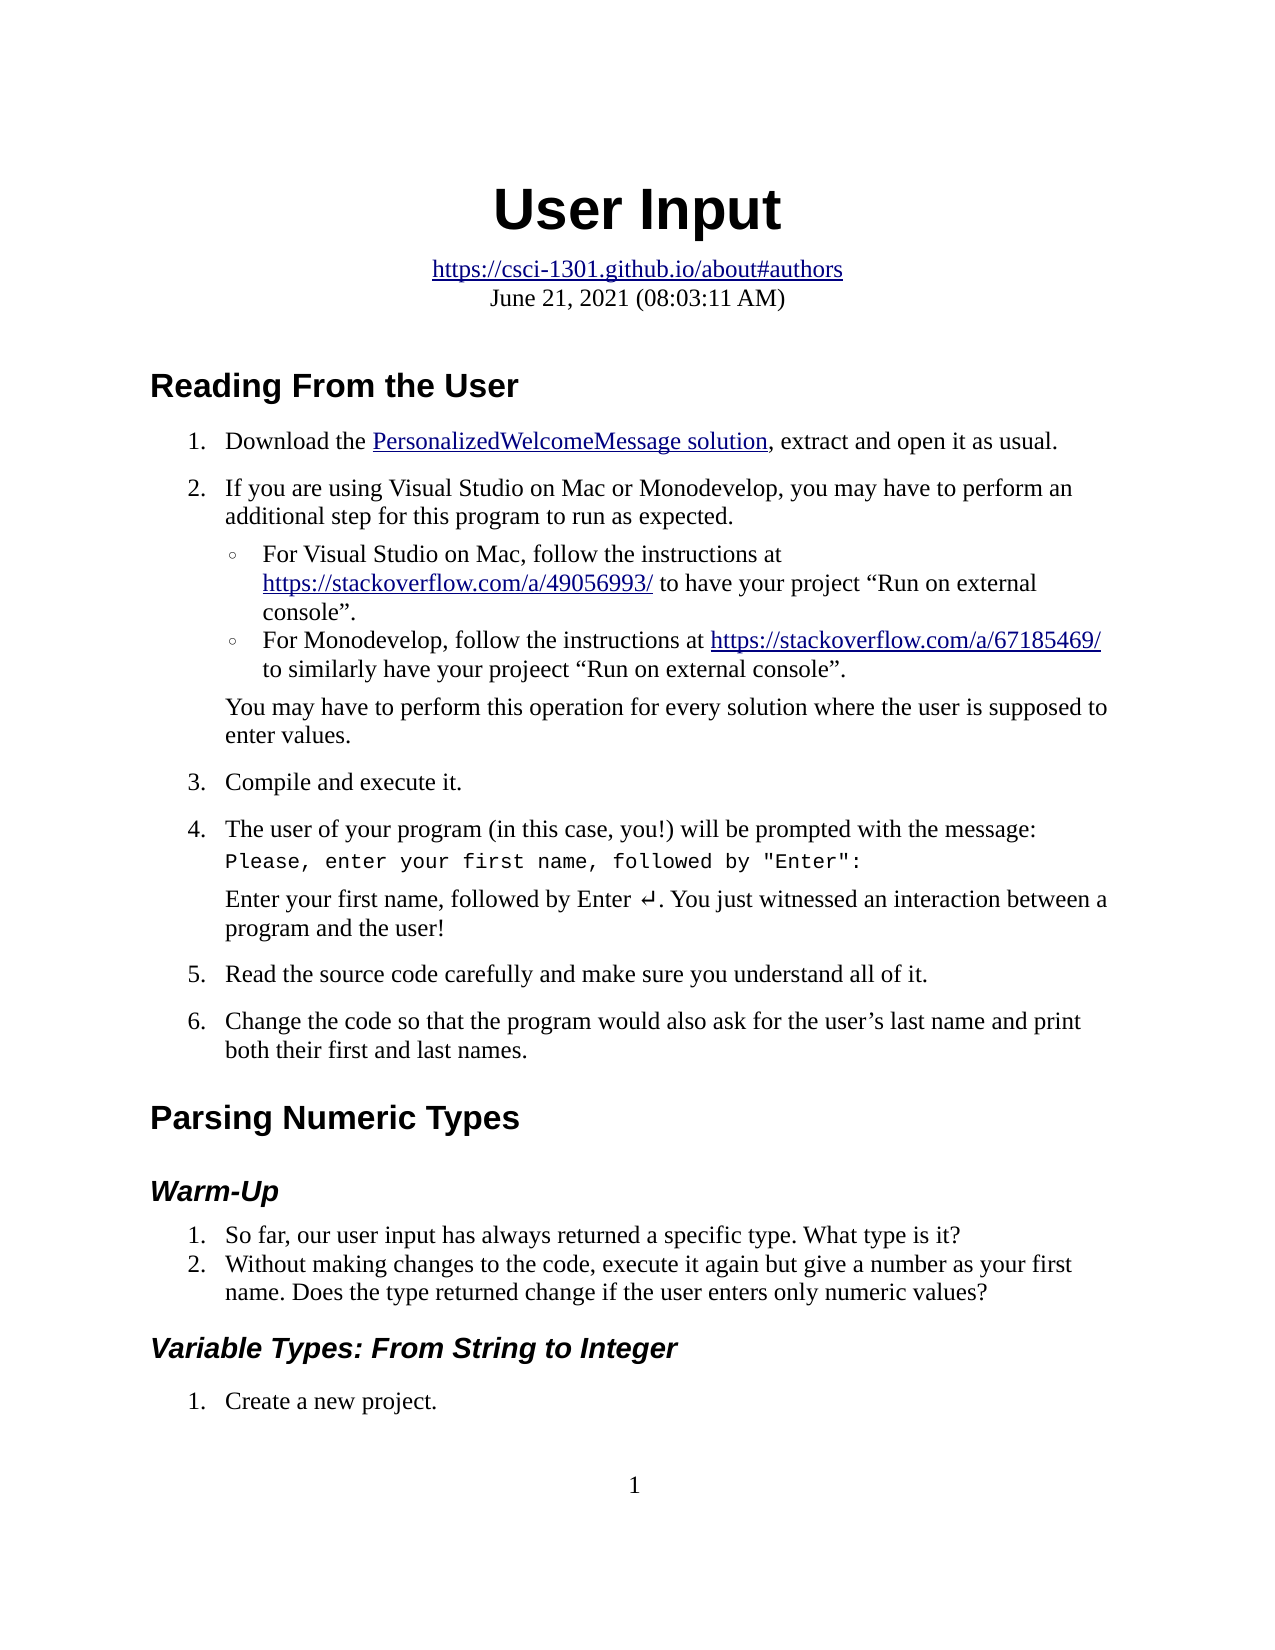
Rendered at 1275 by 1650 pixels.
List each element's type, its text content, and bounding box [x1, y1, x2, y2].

list The user of your program (in this case, you!) will be prompted with the message: [187, 814, 1125, 843]
list For Visual Studio on Mac, follow the instructions at https://stackoverflow.com/a/49056993/ to have your project “Run on external console”. [225, 539, 1125, 625]
list Please, enter your first name, followed by "Enter": [187, 852, 1125, 875]
list Download the PersonalizedWelcomeMessage solution, extract and open it as usual. [187, 426, 1125, 455]
list For Monodevelop, follow the instructions at https://stackoverflow.com/a/67185469/ to similarly have your projeect “Run on external console”. [225, 625, 1125, 683]
text https://csci-1301.github.io/about#authors [150, 254, 1125, 283]
list Change the code so that the program would also ask for the user’s last name and print both their first and last names. [187, 1006, 1125, 1064]
subtitle Variable Types: From String to Integer [150, 1331, 1125, 1365]
list You may have to perform this operation for every solution where the user is supposed to enter values. [187, 692, 1125, 749]
title User Input [150, 175, 1125, 242]
subtitle Reading From the User [150, 366, 1125, 404]
list Without making changes to the code, execute it again but give a number as your first name. Does the type returned change if the user enters only numeric values? [187, 1249, 1125, 1306]
list Read the source code carefully and make sure you understand all of it. [187, 959, 1125, 988]
subtitle Warm-Up [150, 1174, 1125, 1207]
subtitle Parsing Numeric Types [150, 1098, 1125, 1136]
list Enter your first name, followed by Enter ↵. You just witnessed an interaction between a program and the user! [187, 884, 1125, 942]
list Create a new project. [187, 1386, 1125, 1415]
text June 21, 2021 (08:03:11 AM) [150, 283, 1125, 312]
list Compile and execute it. [187, 767, 1125, 796]
list So far, our user input has always returned a specific type. What type is it? [187, 1220, 1125, 1249]
list If you are using Visual Studio on Mac or Monodevelop, you may have to perform an additional step for this program to run as expected. [187, 473, 1125, 530]
